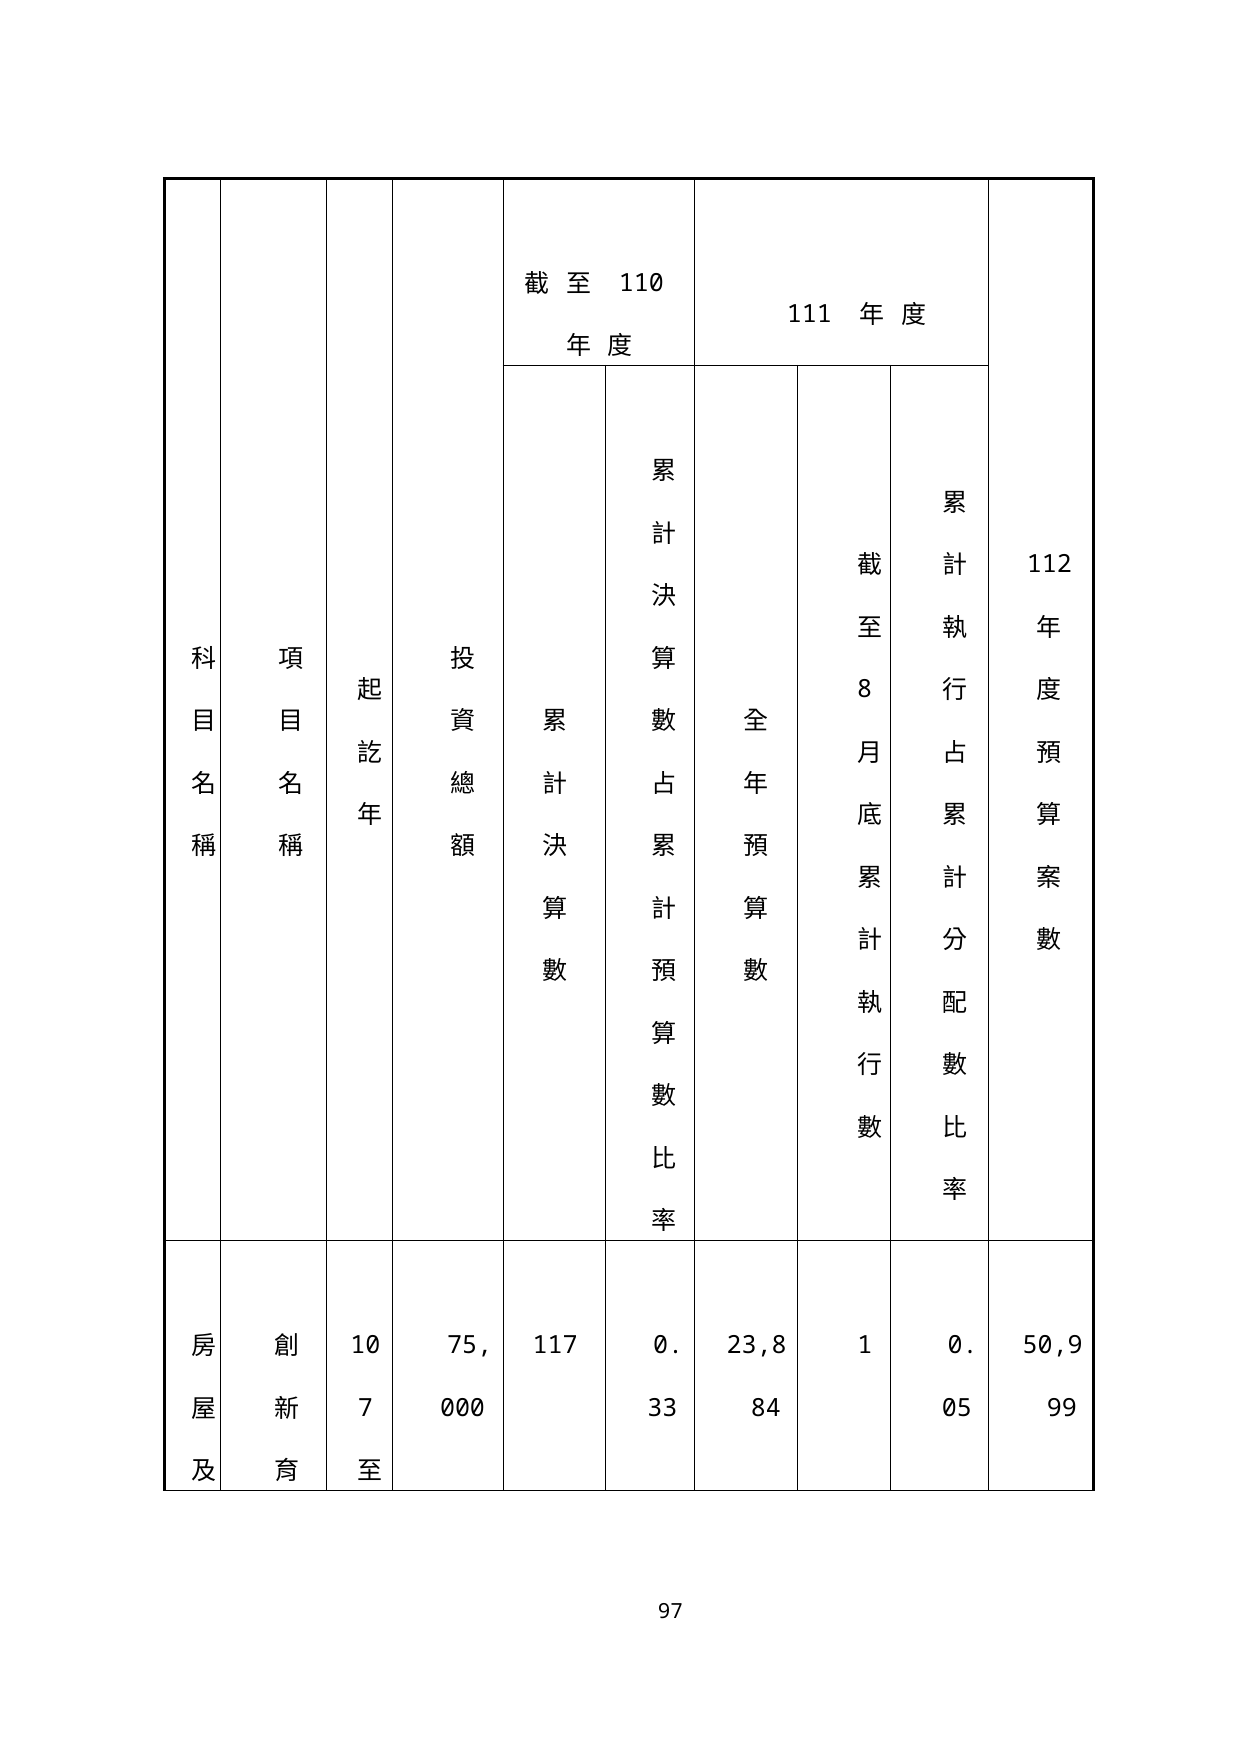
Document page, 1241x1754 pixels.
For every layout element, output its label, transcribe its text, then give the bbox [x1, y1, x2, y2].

table_cell 累計執行占累計分配數比率 [891, 366, 988, 1240]
table_header 投資總額 [393, 180, 503, 1240]
table_cell 107至 [327, 1241, 392, 1490]
table_cell 全年預算數 [695, 366, 797, 1240]
table_cell 0.33 [606, 1241, 694, 1490]
table_header 截至110年度 [504, 180, 694, 365]
table_cell 1 [798, 1241, 890, 1490]
table_header 111年度 [695, 180, 988, 365]
table_cell 117 [504, 1241, 605, 1490]
table_cell 23,884 [695, 1241, 797, 1490]
table_header 項目名稱 [221, 180, 326, 1240]
table_cell 截至8月底累計執行數 [798, 366, 890, 1240]
table_cell 累計決算數 [504, 366, 605, 1240]
table_cell 75,000 [393, 1241, 503, 1490]
table_cell 創新育 [221, 1241, 326, 1490]
table_cell 0.05 [891, 1241, 988, 1490]
table_cell 50,999 [989, 1241, 1092, 1490]
table_header 科目名稱 [166, 180, 220, 1240]
table_header 112年度預算案數 [989, 180, 1092, 1240]
table_cell 房屋及 [166, 1241, 220, 1490]
table_cell 累計決算數占累計預算數比率 [606, 366, 694, 1240]
table_header 起訖年 [327, 180, 392, 1240]
